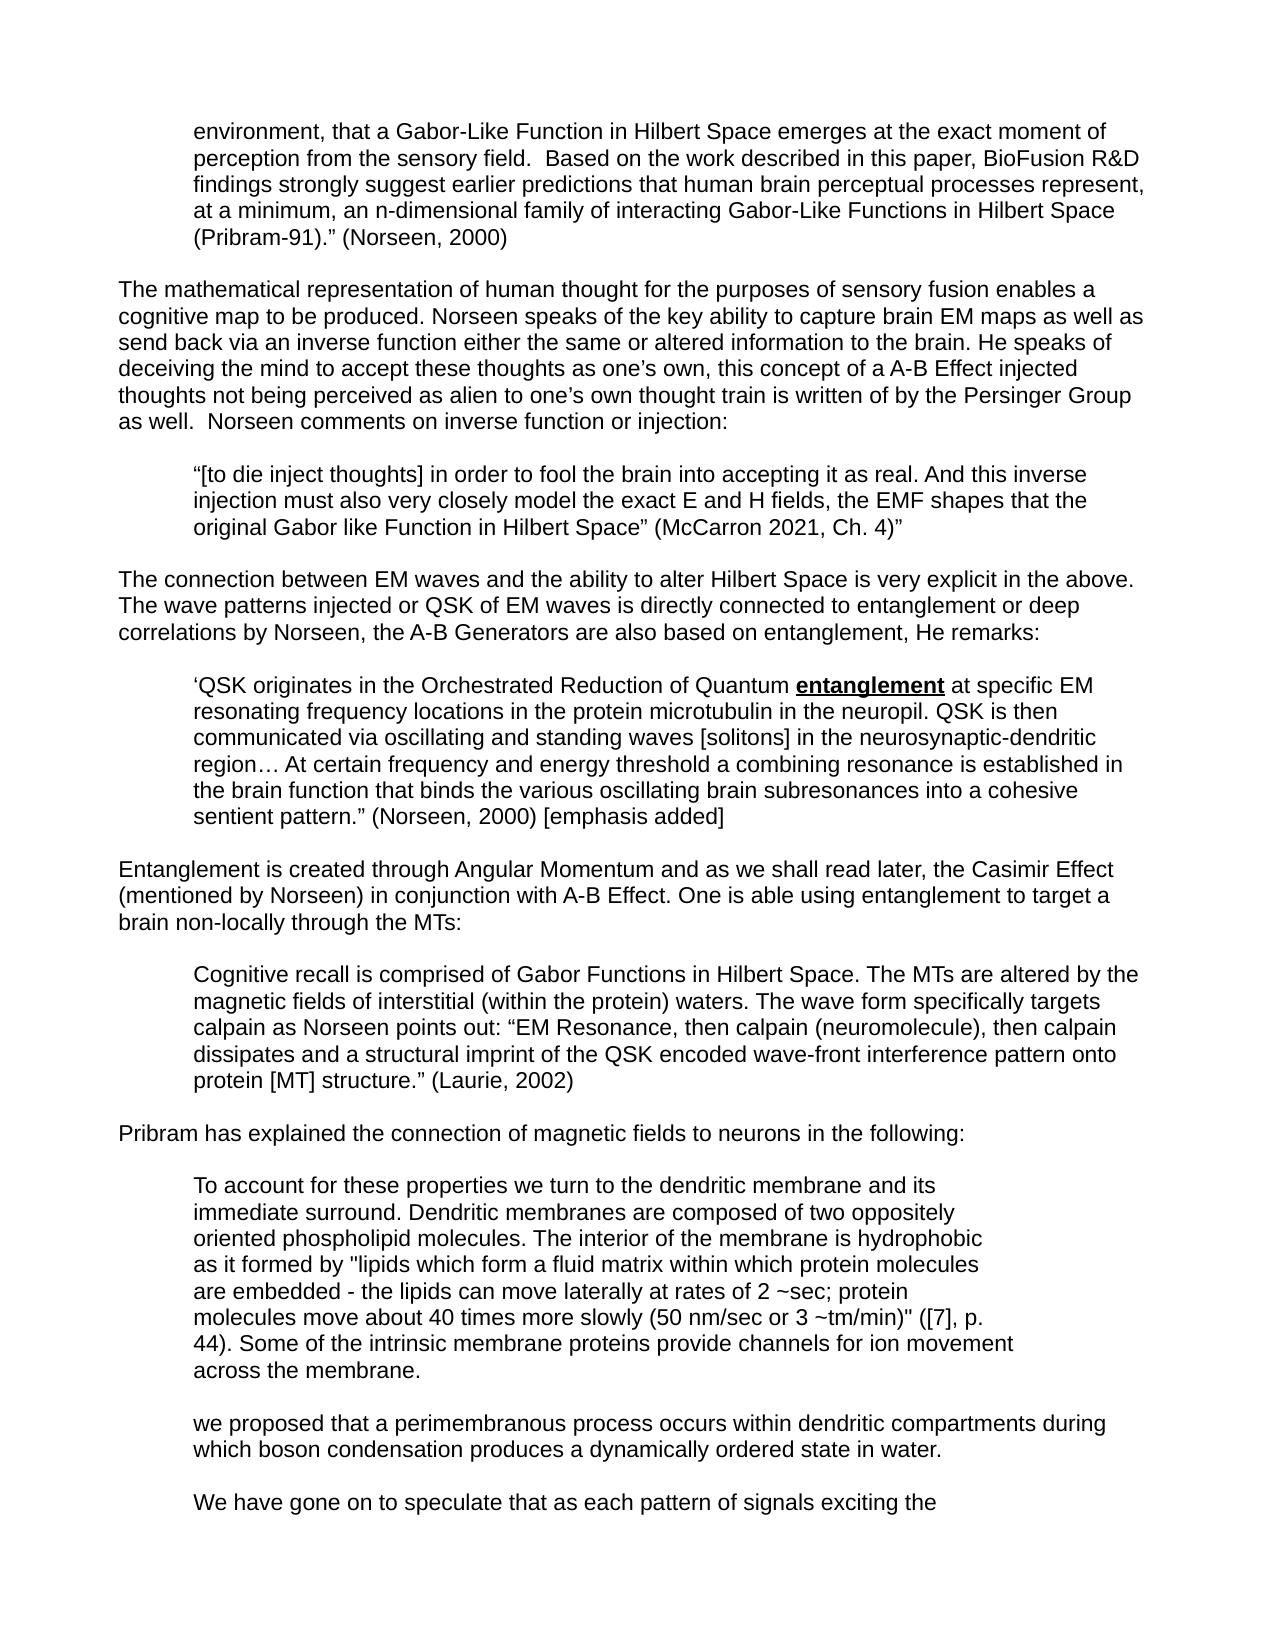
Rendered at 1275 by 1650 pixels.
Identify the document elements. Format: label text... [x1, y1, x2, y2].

text To account for these properties we turn to the dendritic membrane and its [193, 1172, 1157, 1199]
text as it formed by "lipids which form a fluid matrix within which protein molecules [193, 1251, 1157, 1278]
text “[to die inject thoughts] in order to fool the brain into accepting it as real. And this inverse injection must also very closely model the exact E and H fields, the EMF shapes that the original Gabor like Function in Hilbert Space” (McCarron 2021, Ch. 4)” [193, 461, 1157, 540]
text The mathematical representation of human thought for the purposes of sensory fusion enables a cognitive map to be produced. Norseen speaks of the key ability to capture brain EM maps as well as send back via an inverse function either the same or altered information to the brain. He speaks of deceiving the mind to accept these thoughts as one’s own, this concept of a A-B Effect injected thoughts not being perceived as alien to one’s own thought train is written of by the Persinger Group as well. Norseen comments on inverse function or injection: [118, 276, 1157, 434]
text across the membrane. [193, 1357, 1157, 1383]
text Entanglement is created through Angular Momentum and as we shall read later, the Casimir Effect (mentioned by Norseen) in conjunction with A-B Effect. One is able using entanglement to target a brain non-locally through the MTs: [118, 856, 1157, 935]
text We have gone on to speculate that as each pattern of signals exciting the [193, 1488, 1157, 1515]
text oriented phospholipid molecules. The interior of the membrane is hydrophobic [193, 1225, 1157, 1251]
text are embedded - the lipids can move laterally at rates of 2 ~sec; protein [193, 1278, 1157, 1304]
text we proposed that a perimembranous process occurs within dendritic compartments during which boson condensation produces a dynamically ordered state in water. [193, 1409, 1157, 1462]
text 44). Some of the intrinsic membrane proteins provide channels for ion movement [193, 1330, 1157, 1357]
text immediate surround. Dendritic membranes are composed of two oppositely [193, 1199, 1157, 1225]
text environment, that a Gabor-Like Function in Hilbert Space emerges at the exact moment of perception from the sensory field. Based on the work described in this paper, BioFusion R&D findings strongly suggest earlier predictions that human brain perceptual processes represent, at a minimum, an n-dimensional family of interacting Gabor-Like Functions in Hilbert Space (Pribram-91).” (Norseen, 2000) [193, 118, 1157, 250]
text The connection between EM waves and the ability to alter Hilbert Space is very explicit in the above. The wave patterns injected or QSK of EM waves is directly connected to entanglement or deep correlations by Norseen, the A-B Generators are also based on entanglement, He remarks: [118, 566, 1157, 645]
text Cognitive recall is comprised of Gabor Functions in Hilbert Space. The MTs are altered by the magnetic fields of interstitial (within the protein) waters. The wave form specifically targets calpain as Norseen points out: “EM Resonance, then calpain (neuromolecule), then calpain dissipates and a structural imprint of the QSK encoded wave-front interference pattern onto protein [MT] structure.” (Laurie, 2002) [193, 961, 1157, 1093]
text molecules move about 40 times more slowly (50 nm/sec or 3 ~tm/min)" ([7], p. [193, 1304, 1157, 1330]
text ‘QSK originates in the Orchestrated Reduction of Quantum entanglement at specific EM resonating frequency locations in the protein microtubulin in the neuropil. QSK is then communicated via oscillating and standing waves [solitons] in the neurosynaptic-dendritic region… At certain frequency and energy threshold a combining resonance is established in the brain function that binds the various oscillating brain subresonances into a cohesive sentient pattern.” (Norseen, 2000) [emphasis added] [193, 672, 1157, 830]
text Pribram has explained the connection of magnetic fields to neurons in the following: [118, 1119, 1157, 1146]
